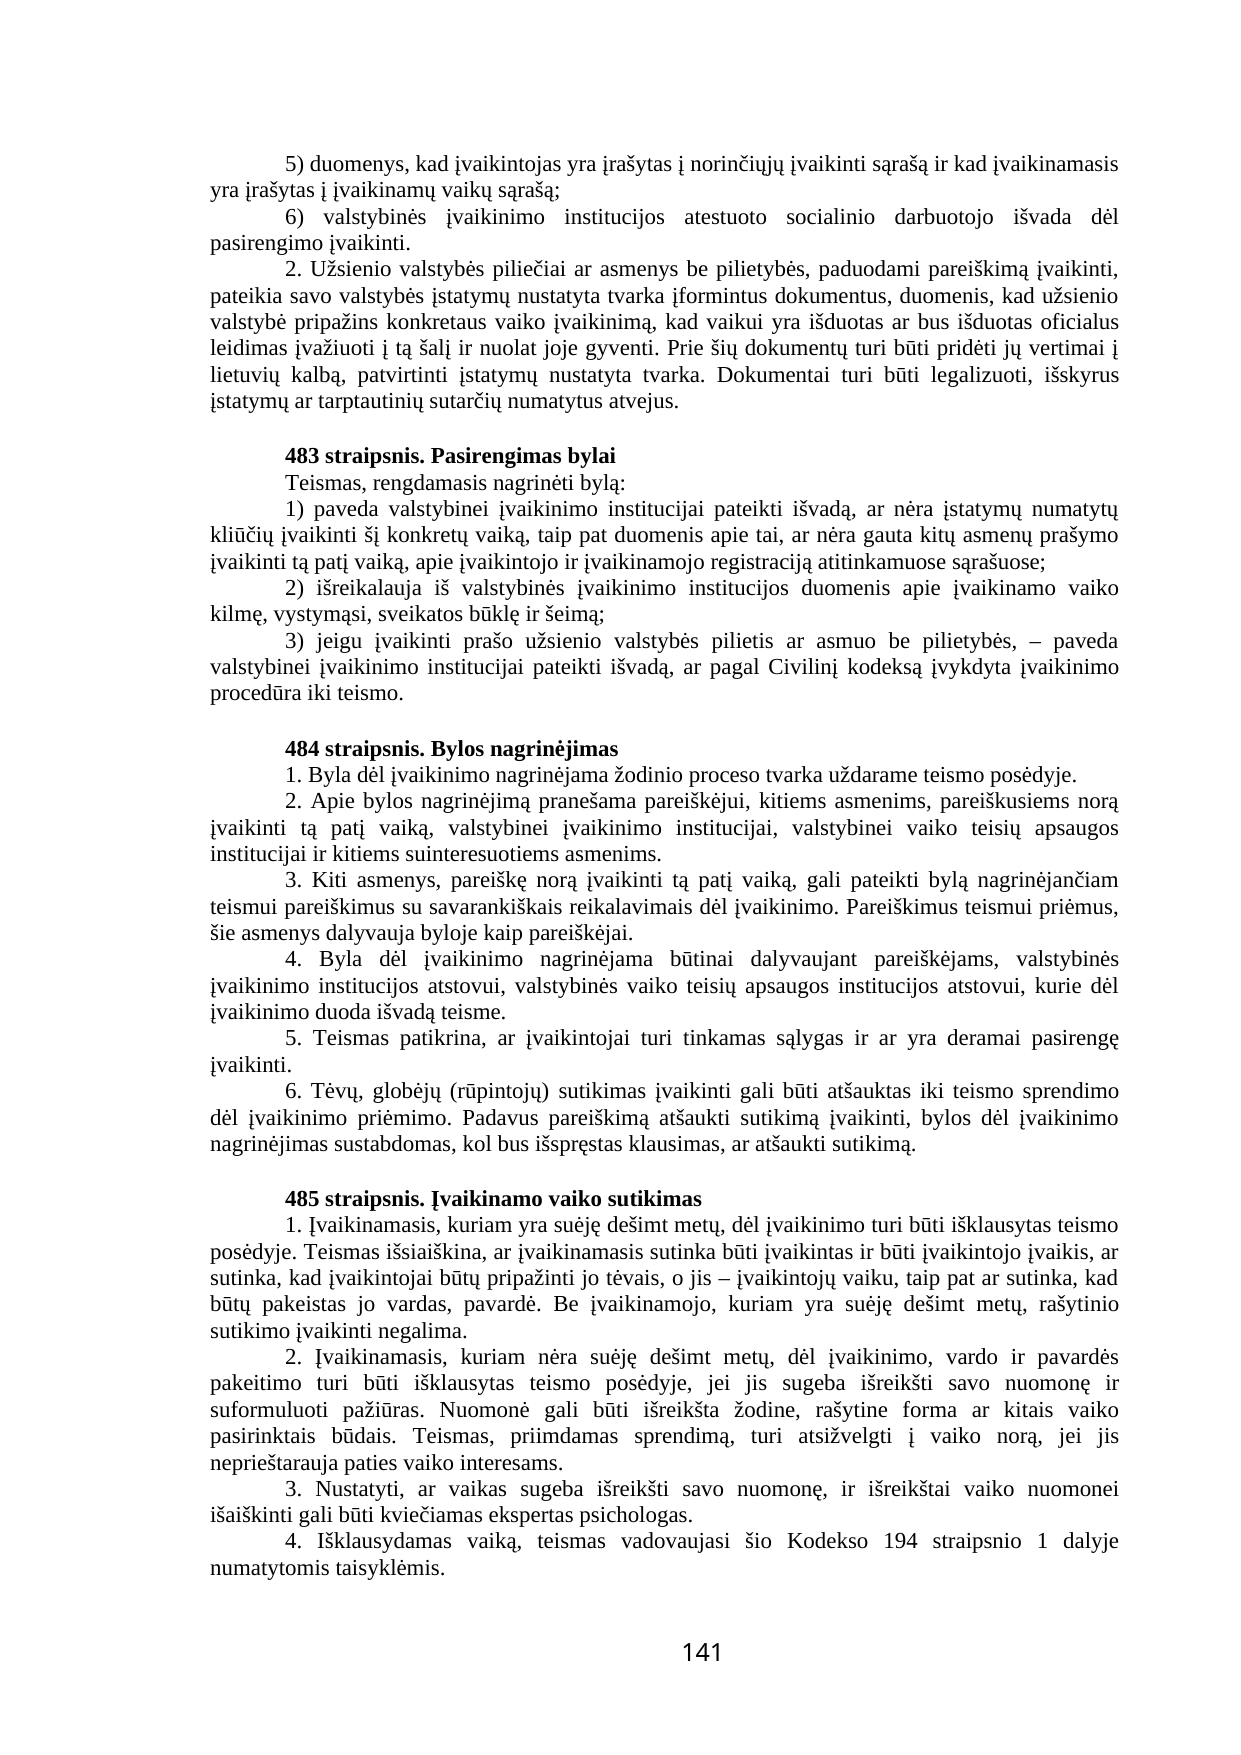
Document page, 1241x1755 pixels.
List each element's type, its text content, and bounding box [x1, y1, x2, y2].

text 3) jeigu įvaikinti prašo užsienio valstybės pilietis ar asmuo be pilietybės, – paveda valstybinei įvaikinimo institucijai pateikti išvadą, ar pagal Civilinį kodeksą įvykdyta įvaikinimo procedūra iki teismo. [210, 627, 1120, 706]
text 2. Įvaikinamasis, kuriam nėra suėję dešimt metų, dėl įvaikinimo, vardo ir pavardės pakeitimo turi būti išklausytas teismo posėdyje, jei jis sugeba išreikšti savo nuomonę ir suformuluoti pažiūras. Nuomonė gali būti išreikšta žodine, rašytine forma ar kitais vaiko pasirinktais būdais. Teismas, priimdamas sprendimą, turi atsižvelgti į vaiko norą, jei jis neprieštarauja paties vaiko interesams. [210, 1343, 1120, 1475]
text 3. Kiti asmenys, pareiškę norą įvaikinti tą patį vaiką, gali pateikti bylą nagrinėjančiam teismui pareiškimus su savarankiškais reikalavimais dėl įvaikinimo. Pareiškimus teismui priėmus, šie asmenys dalyvauja byloje kaip pareiškėjai. [210, 866, 1120, 945]
text 3. Nustatyti, ar vaikas sugeba išreikšti savo nuomonę, ir išreikštai vaiko nuomonei išaiškinti gali būti kviečiamas ekspertas psichologas. [210, 1475, 1120, 1528]
text 5. Teismas patikrina, ar įvaikintojai turi tinkamas sąlygas ir ar yra deramai pasirengę įvaikinti. [210, 1024, 1120, 1077]
text 6. Tėvų, globėjų (rūpintojų) sutikimas įvaikinti gali būti atšauktas iki teismo sprendimo dėl įvaikinimo priėmimo. Padavus pareiškimą atšaukti sutikimą įvaikinti, bylos dėl įvaikinimo nagrinėjimas sustabdomas, kol bus išspręstas klausimas, ar atšaukti sutikimą. [210, 1077, 1120, 1156]
text 483 straipsnis. Pasirengimas bylai [210, 442, 1120, 469]
text 1) paveda valstybinei įvaikinimo institucijai pateikti išvadą, ar nėra įstatymų numatytų kliūčių įvaikinti šį konkretų vaiką, taip pat duomenis apie tai, ar nėra gauta kitų asmenų prašymo įvaikinti tą patį vaiką, apie įvaikintojo ir įvaikinamojo registraciją atitinkamuose sąrašuose; [210, 495, 1120, 574]
text 1. Byla dėl įvaikinimo nagrinėjama žodinio proceso tvarka uždarame teismo posėdyje. [210, 761, 1120, 787]
text 4. Byla dėl įvaikinimo nagrinėjama būtinai dalyvaujant pareiškėjams, valstybinės įvaikinimo institucijos atstovui, valstybinės vaiko teisių apsaugos institucijos atstovui, kurie dėl įvaikinimo duoda išvadą teisme. [210, 945, 1120, 1024]
text 485 straipsnis. Įvaikinamo vaiko sutikimas [210, 1185, 1120, 1211]
text 4. Išklausydamas vaiką, teismas vadovaujasi šio Kodekso 194 straipsnio 1 dalyje numatytomis taisyklėmis. [210, 1528, 1120, 1580]
text 2. Apie bylos nagrinėjimą pranešama pareiškėjui, kitiems asmenims, pareiškusiems norą įvaikinti tą patį vaiką, valstybinei įvaikinimo institucijai, valstybinei vaiko teisių apsaugos institucijai ir kitiems suinteresuotiems asmenims. [210, 787, 1120, 866]
text 484 straipsnis. Bylos nagrinėjimas [210, 734, 1120, 761]
text 2) išreikalauja iš valstybinės įvaikinimo institucijos duomenis apie įvaikinamo vaiko kilmę, vystymąsi, sveikatos būklę ir šeimą; [210, 574, 1120, 627]
text 5) duomenys, kad įvaikintojas yra įrašytas į norinčiųjų įvaikinti sąrašą ir kad įvaikinamasis yra įrašytas į įvaikinamų vaikų sąrašą; [210, 150, 1120, 203]
text 2. Užsienio valstybės piliečiai ar asmenys be pilietybės, paduodami pareiškimą įvaikinti, pateikia savo valstybės įstatymų nustatyta tvarka įformintus dokumentus, duomenis, kad užsienio valstybė pripažins konkretaus vaiko įvaikinimą, kad vaikui yra išduotas ar bus išduotas oficialus leidimas įvažiuoti į tą šalį ir nuolat joje gyventi. Prie šių dokumentų turi būti pridėti jų vertimai į lietuvių kalbą, patvirtinti įstatymų nustatyta tvarka. Dokumentai turi būti legalizuoti, išskyrus įstatymų ar tarptautinių sutarčių numatytus atvejus. [210, 255, 1120, 413]
text 6) valstybinės įvaikinimo institucijos atestuoto socialinio darbuotojo išvada dėl pasirengimo įvaikinti. [210, 203, 1120, 255]
text 1. Įvaikinamasis, kuriam yra suėję dešimt metų, dėl įvaikinimo turi būti išklausytas teismo posėdyje. Teismas išsiaiškina, ar įvaikinamasis sutinka būti įvaikintas ir būti įvaikintojo įvaikis, ar sutinka, kad įvaikintojai būtų pripažinti jo tėvais, o jis – įvaikintojų vaiku, taip pat ar sutinka, kad būtų pakeistas jo vardas, pavardė. Be įvaikinamojo, kuriam yra suėję dešimt metų, rašytinio sutikimo įvaikinti negalima. [210, 1211, 1120, 1343]
text Teismas, rengdamasis nagrinėti bylą: [210, 469, 1120, 495]
